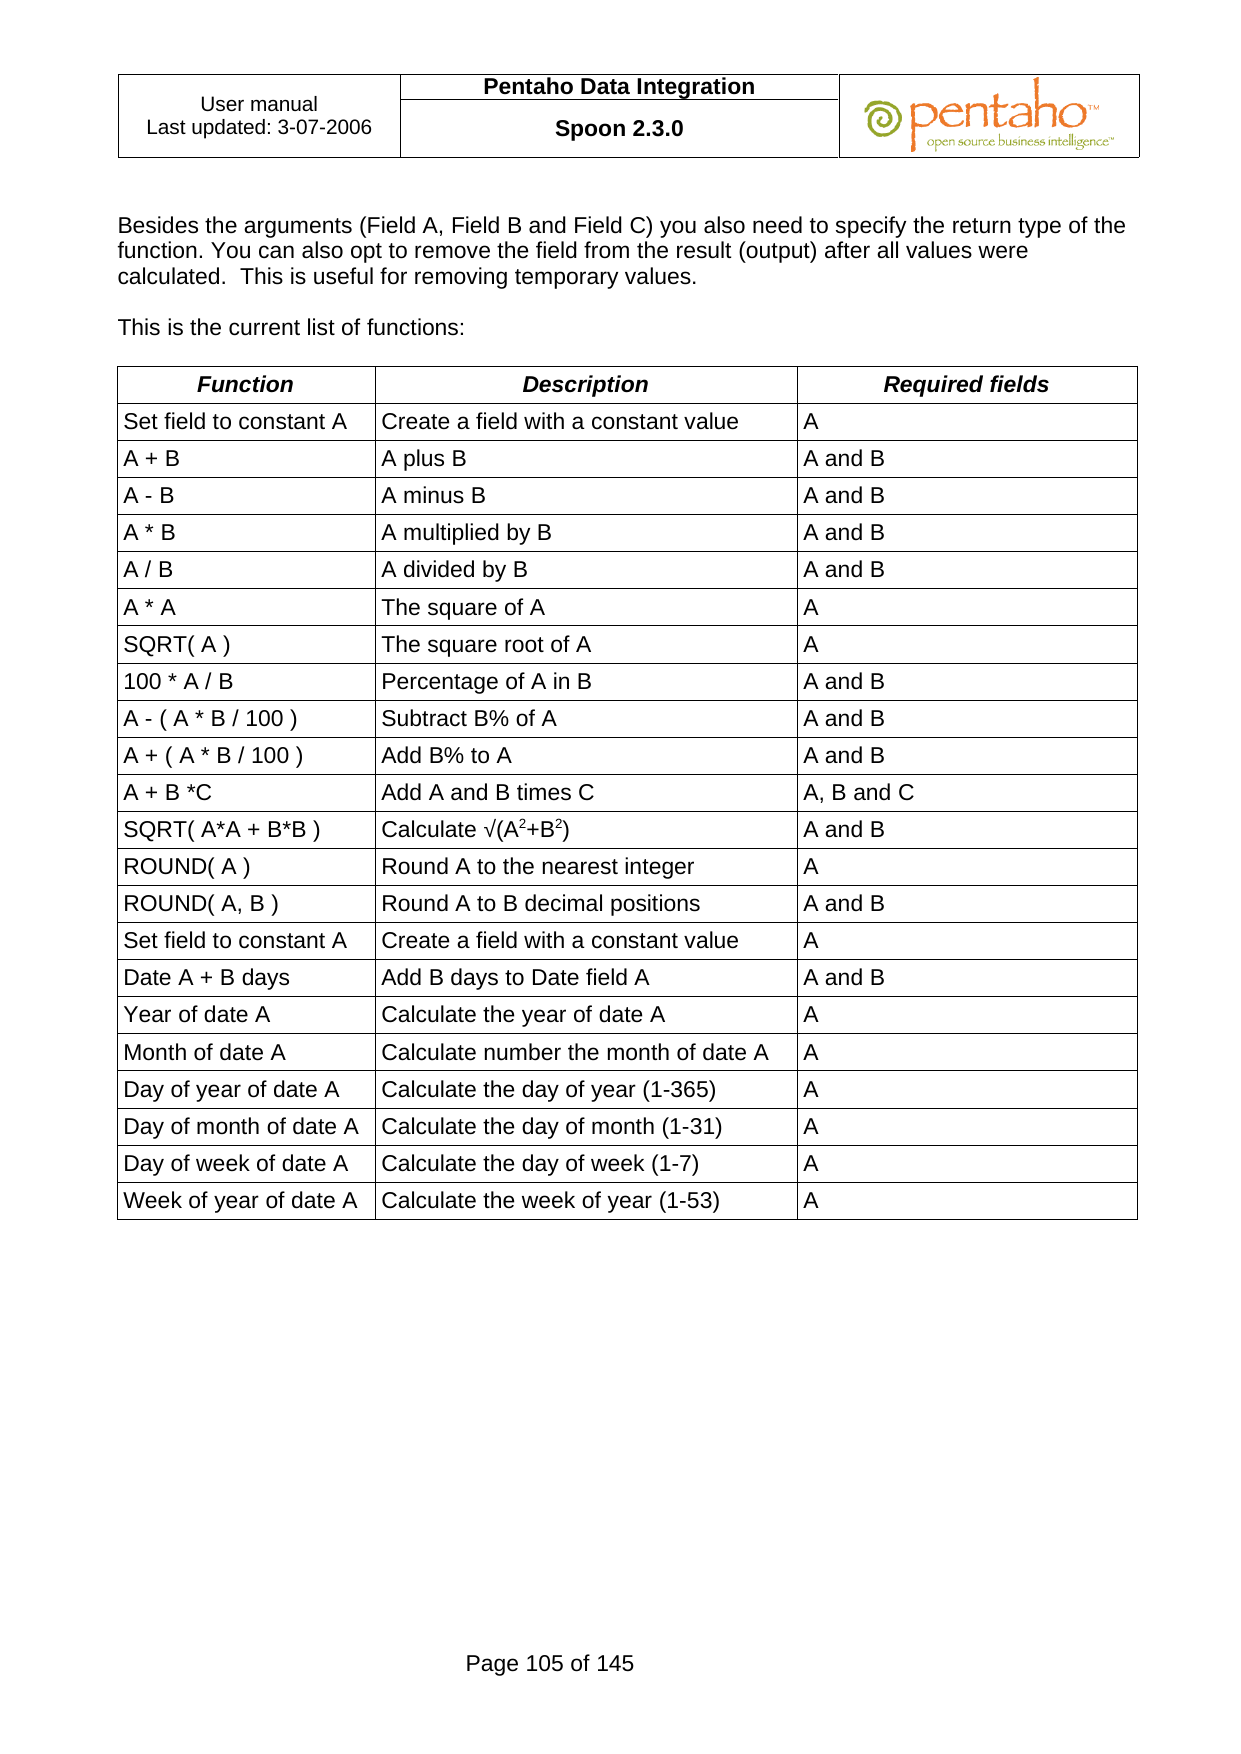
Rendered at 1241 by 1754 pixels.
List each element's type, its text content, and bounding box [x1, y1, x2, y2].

table_cell Calculate √(A2+B2) [376, 812, 797, 848]
table_cell The square root of A [376, 626, 797, 663]
table_cell Year of date A [118, 997, 375, 1033]
table_cell A [798, 404, 1137, 440]
table_cell Calculate the year of date A [376, 997, 797, 1033]
table_cell Round A to the nearest integer [376, 849, 797, 885]
table_cell A / B [118, 552, 375, 588]
table_cell A [798, 589, 1137, 625]
table_cell The square of A [376, 589, 797, 625]
table_cell A and B [798, 664, 1137, 700]
table_cell A [798, 1146, 1137, 1182]
table_cell A [798, 1109, 1137, 1145]
table_cell Add A and B times C [376, 775, 797, 811]
table_cell A and B [798, 738, 1137, 774]
table_cell A and B [798, 478, 1137, 514]
table_cell A multiplied by B [376, 515, 797, 551]
table_cell 100 * A / B [118, 664, 375, 700]
table_cell Add B days to Date field A [376, 960, 797, 996]
text Besides the arguments (Field A, Field B and Field C) you also need to specify the return type of the function. You can also opt to remove the field from the result (output) after all values were calculated. This is useful for removing temporary values. [117, 213, 1137, 289]
text This is the current list of functions: [117, 315, 1137, 340]
table_cell Add B% to A [376, 738, 797, 774]
table_cell Create a field with a constant value [376, 404, 797, 440]
table_cell ROUND( A, B ) [118, 886, 375, 922]
table_cell Create a field with a constant value [376, 923, 797, 959]
table_cell A [798, 849, 1137, 885]
table_cell A plus B [376, 441, 797, 477]
table_cell Subtract B% of A [376, 701, 797, 737]
table_cell A minus B [376, 478, 797, 514]
table_cell A * B [118, 515, 375, 551]
table_cell A and B [798, 960, 1137, 996]
table_cell ROUND( A ) [118, 849, 375, 885]
table_cell A [798, 626, 1137, 663]
table_cell SQRT( A ) [118, 626, 375, 663]
table_cell Date A + B days [118, 960, 375, 996]
table_cell Set field to constant A [118, 923, 375, 959]
table_cell SQRT( A*A + B*B ) [118, 812, 375, 848]
table_cell A and B [798, 515, 1137, 551]
table_cell Round A to B decimal positions [376, 886, 797, 922]
table_cell A [798, 923, 1137, 959]
table_cell A [798, 1034, 1137, 1070]
table_cell A and B [798, 441, 1137, 477]
table_cell A [798, 1071, 1137, 1108]
table_cell Calculate the day of month (1-31) [376, 1109, 797, 1145]
table_header Function [118, 367, 375, 403]
table_cell A + B *C [118, 775, 375, 811]
table_cell A and B [798, 552, 1137, 588]
table_header Description [376, 367, 797, 403]
table_cell A [798, 997, 1137, 1033]
table_cell A + B [118, 441, 375, 477]
table_header Required fields [798, 367, 1137, 403]
table_cell Set field to constant A [118, 404, 375, 440]
table_cell A + ( A * B / 100 ) [118, 738, 375, 774]
table_cell A - B [118, 478, 375, 514]
table_cell Calculate number the month of date A [376, 1034, 797, 1070]
table_cell A divided by B [376, 552, 797, 588]
table_cell Percentage of A in B [376, 664, 797, 700]
table_cell A and B [798, 701, 1137, 737]
table_cell A * A [118, 589, 375, 625]
table_cell A, B and C [798, 775, 1137, 811]
table_cell Day of year of date A [118, 1071, 375, 1108]
table_cell A and B [798, 812, 1137, 848]
table_cell Day of week of date A [118, 1146, 375, 1182]
table_cell Day of month of date A [118, 1109, 375, 1145]
table_cell Month of date A [118, 1034, 375, 1070]
table_cell Calculate the week of year (1-53) [376, 1183, 797, 1219]
table_cell Calculate the day of year (1-365) [376, 1071, 797, 1108]
table_cell Calculate the day of week (1-7) [376, 1146, 797, 1182]
table_cell Week of year of date A [118, 1183, 375, 1219]
table_cell A and B [798, 886, 1137, 922]
table_cell A - ( A * B / 100 ) [118, 701, 375, 737]
table_cell A [798, 1183, 1137, 1219]
